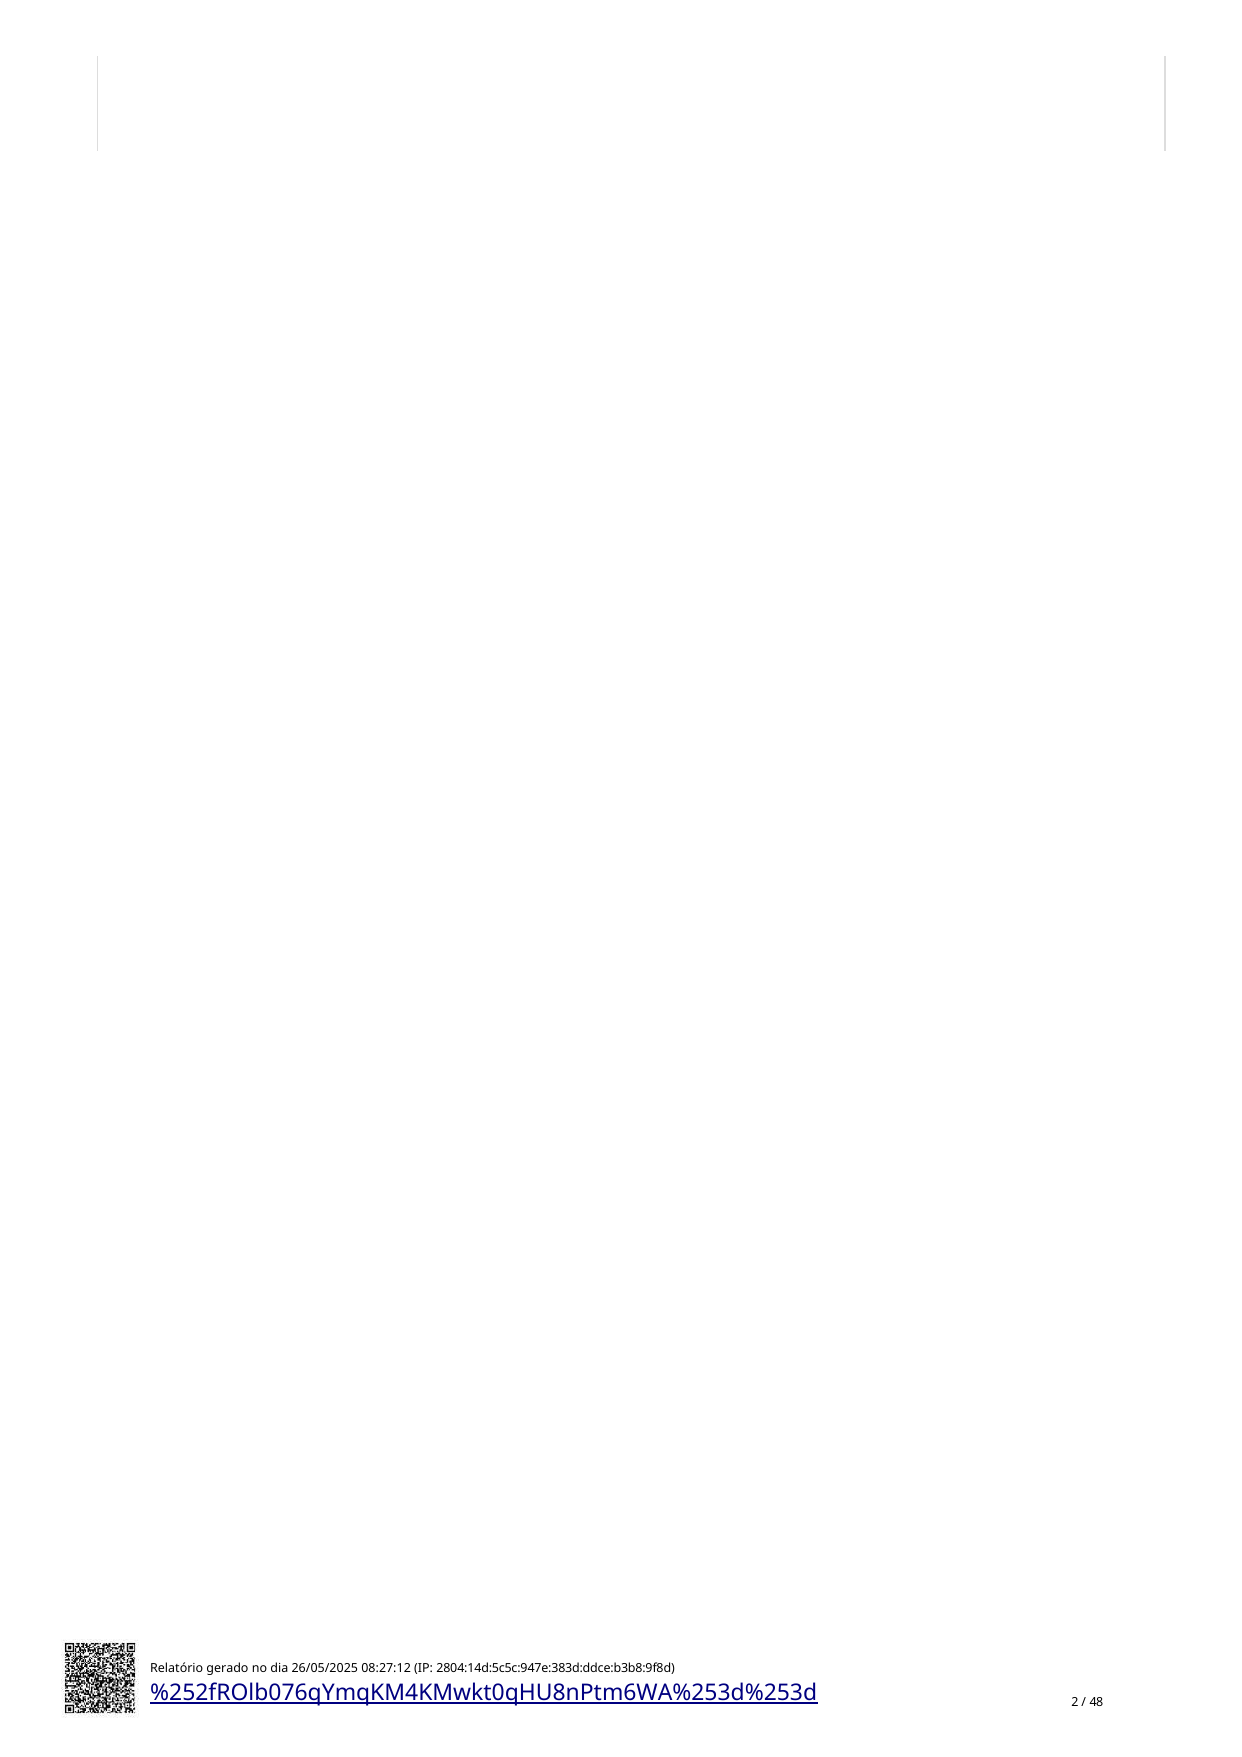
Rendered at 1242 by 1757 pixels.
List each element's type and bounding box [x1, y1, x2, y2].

table_cell [98, 56, 1164, 151]
